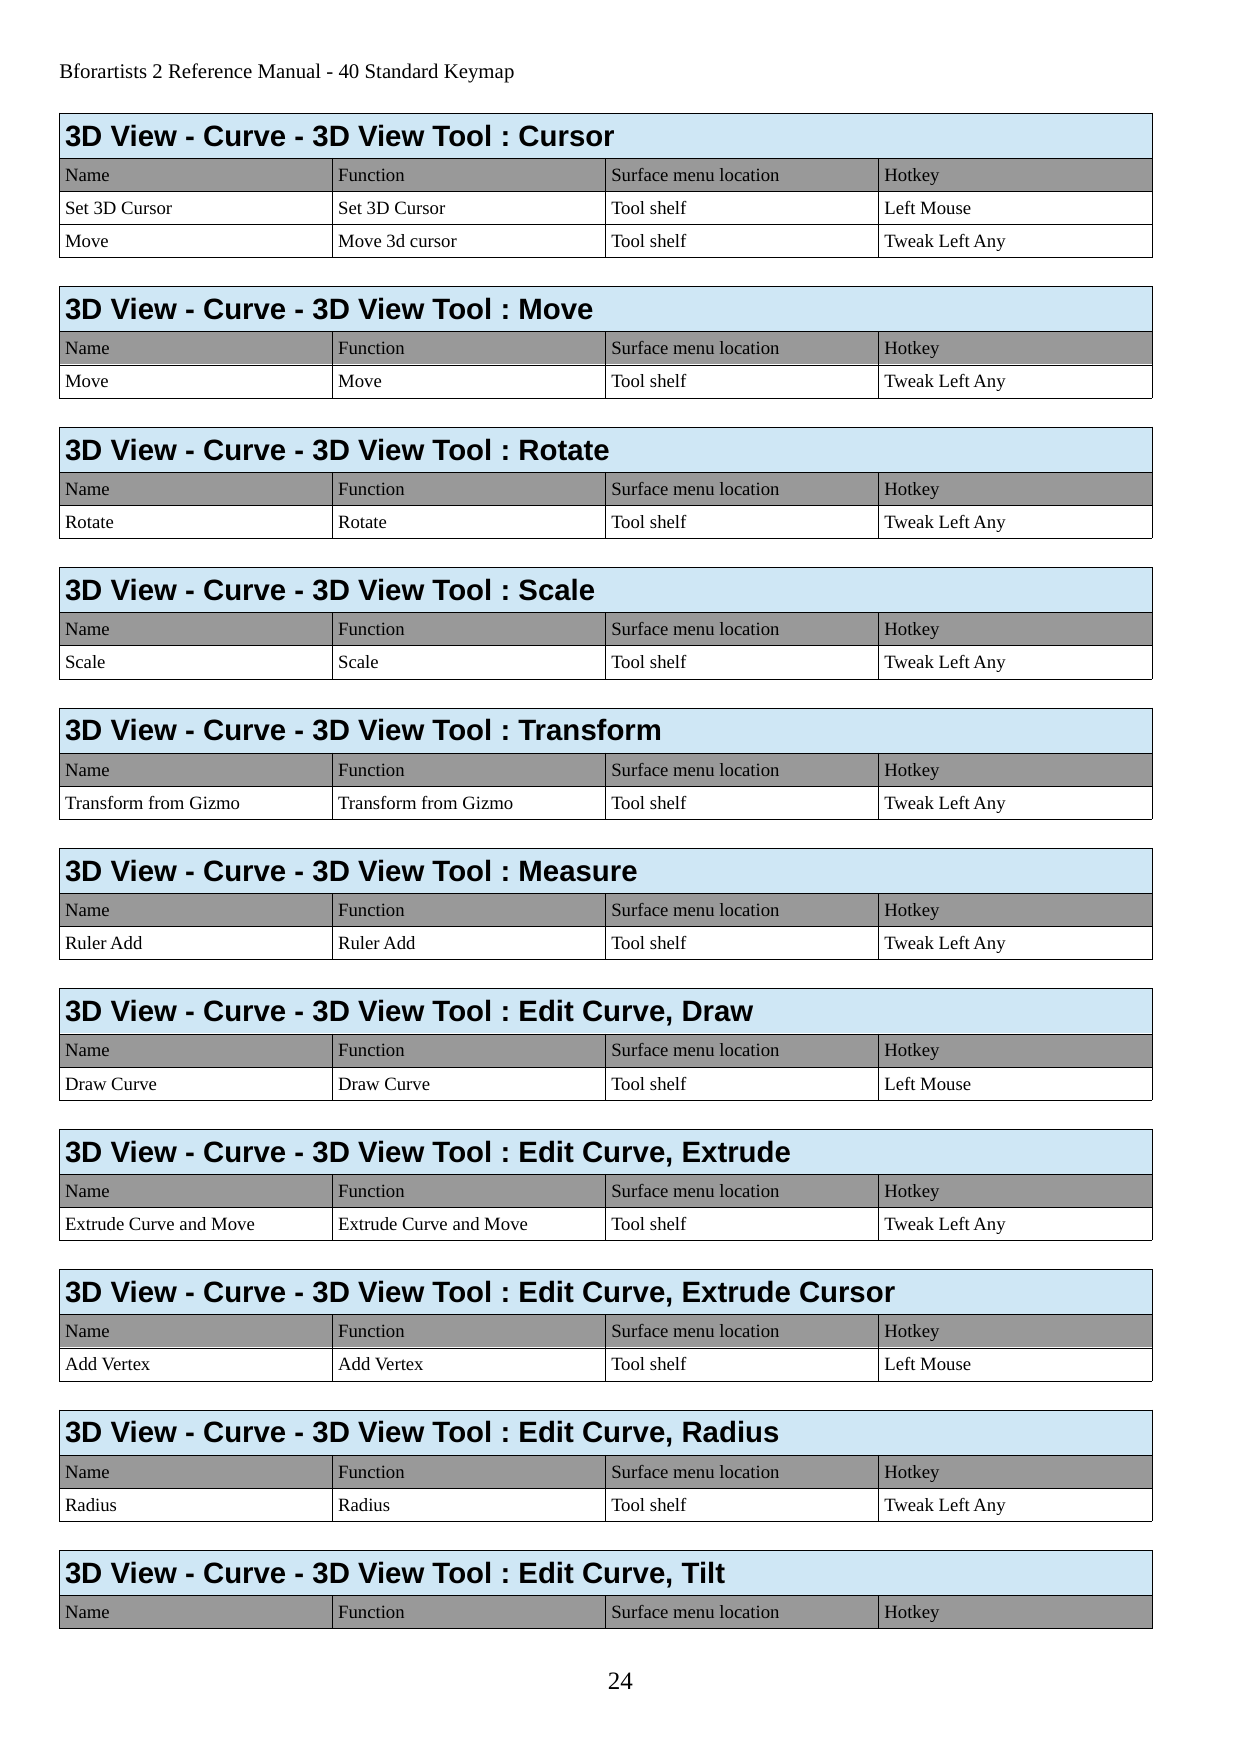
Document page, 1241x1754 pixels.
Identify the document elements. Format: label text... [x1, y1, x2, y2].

table_cell Draw Curve [333, 1068, 605, 1100]
table_cell Tweak Left Any [879, 366, 1152, 398]
table_cell Function [333, 1596, 605, 1628]
table_cell Surface menu location [606, 1175, 878, 1207]
table_cell Function [333, 473, 605, 505]
table_cell Scale [60, 646, 332, 678]
table_cell Surface menu location [606, 1035, 878, 1067]
table_cell Tool shelf [606, 506, 878, 538]
table_cell Hotkey [879, 754, 1152, 786]
table_cell Ruler Add [60, 927, 332, 959]
table_cell Name [60, 894, 332, 926]
table_cell Tweak Left Any [879, 787, 1152, 819]
table_cell Radius [60, 1489, 332, 1521]
table_cell Hotkey [879, 332, 1152, 364]
table_cell Move [60, 225, 332, 257]
table_cell Hotkey [879, 1175, 1152, 1207]
table_cell Tweak Left Any [879, 1489, 1152, 1521]
table_cell Function [333, 754, 605, 786]
table_cell Name [60, 1456, 332, 1488]
table_cell Transform from Gizmo [60, 787, 332, 819]
table_cell Hotkey [879, 159, 1152, 191]
table_cell Hotkey [879, 1035, 1152, 1067]
table_cell Scale [333, 646, 605, 678]
table_header 3D View - Curve - 3D View Tool : Edit Curve, Extrude Cursor [60, 1270, 1152, 1314]
table_cell Hotkey [879, 613, 1152, 645]
table_cell Hotkey [879, 1596, 1152, 1628]
table_cell Name [60, 1315, 332, 1347]
table_cell Surface menu location [606, 1596, 878, 1628]
table_cell Function [333, 1315, 605, 1347]
table_header 3D View - Curve - 3D View Tool : Cursor [60, 114, 1152, 158]
table_cell Left Mouse [879, 1068, 1152, 1100]
table_cell Name [60, 332, 332, 364]
table_cell Name [60, 1035, 332, 1067]
table_cell Surface menu location [606, 1315, 878, 1347]
table_cell Rotate [333, 506, 605, 538]
table_header 3D View - Curve - 3D View Tool : Rotate [60, 428, 1152, 472]
table_cell Hotkey [879, 1456, 1152, 1488]
table_header 3D View - Curve - 3D View Tool : Edit Curve, Tilt [60, 1551, 1152, 1595]
table_cell Tool shelf [606, 927, 878, 959]
table_cell Set 3D Cursor [60, 192, 332, 224]
table_header 3D View - Curve - 3D View Tool : Edit Curve, Radius [60, 1411, 1152, 1455]
table_cell Function [333, 894, 605, 926]
table_header 3D View - Curve - 3D View Tool : Measure [60, 849, 1152, 893]
table_cell Tool shelf [606, 1068, 878, 1100]
table_cell Name [60, 159, 332, 191]
table_cell Hotkey [879, 894, 1152, 926]
table_cell Tool shelf [606, 1208, 878, 1240]
table_cell Function [333, 1175, 605, 1207]
table_cell Move [60, 366, 332, 398]
table_cell Name [60, 754, 332, 786]
table_cell Transform from Gizmo [333, 787, 605, 819]
table_cell Left Mouse [879, 1349, 1152, 1381]
table_cell Tool shelf [606, 646, 878, 678]
table_cell Surface menu location [606, 613, 878, 645]
table_cell Extrude Curve and Move [333, 1208, 605, 1240]
table_cell Add Vertex [333, 1349, 605, 1381]
table_cell Name [60, 1175, 332, 1207]
table_cell Surface menu location [606, 332, 878, 364]
table_cell Ruler Add [333, 927, 605, 959]
table_cell Add Vertex [60, 1349, 332, 1381]
table_cell Tool shelf [606, 225, 878, 257]
table_cell Function [333, 1456, 605, 1488]
table_cell Tweak Left Any [879, 225, 1152, 257]
table_cell Hotkey [879, 473, 1152, 505]
table_cell Extrude Curve and Move [60, 1208, 332, 1240]
table_cell Rotate [60, 506, 332, 538]
table_cell Surface menu location [606, 754, 878, 786]
table_cell Tweak Left Any [879, 646, 1152, 678]
table_header 3D View - Curve - 3D View Tool : Transform [60, 709, 1152, 753]
table_cell Tweak Left Any [879, 1208, 1152, 1240]
table_cell Function [333, 332, 605, 364]
table_cell Surface menu location [606, 1456, 878, 1488]
table_cell Tool shelf [606, 1349, 878, 1381]
table_cell Name [60, 473, 332, 505]
table_header 3D View - Curve - 3D View Tool : Edit Curve, Extrude [60, 1130, 1152, 1174]
table_cell Tool shelf [606, 1489, 878, 1521]
table_cell Move 3d cursor [333, 225, 605, 257]
table_cell Surface menu location [606, 473, 878, 505]
table_cell Name [60, 1596, 332, 1628]
table_cell Hotkey [879, 1315, 1152, 1347]
table_header 3D View - Curve - 3D View Tool : Edit Curve, Draw [60, 989, 1152, 1033]
table_cell Draw Curve [60, 1068, 332, 1100]
table_cell Set 3D Cursor [333, 192, 605, 224]
table_cell Tool shelf [606, 192, 878, 224]
table_cell Function [333, 613, 605, 645]
table_cell Left Mouse [879, 192, 1152, 224]
table_cell Name [60, 613, 332, 645]
table_cell Surface menu location [606, 894, 878, 926]
table_cell Surface menu location [606, 159, 878, 191]
table_cell Move [333, 366, 605, 398]
table_cell Radius [333, 1489, 605, 1521]
table_header 3D View - Curve - 3D View Tool : Move [60, 287, 1152, 331]
table_cell Tweak Left Any [879, 927, 1152, 959]
table_cell Function [333, 1035, 605, 1067]
table_cell Function [333, 159, 605, 191]
table_cell Tool shelf [606, 366, 878, 398]
table_cell Tool shelf [606, 787, 878, 819]
table_header 3D View - Curve - 3D View Tool : Scale [60, 568, 1152, 612]
table_cell Tweak Left Any [879, 506, 1152, 538]
